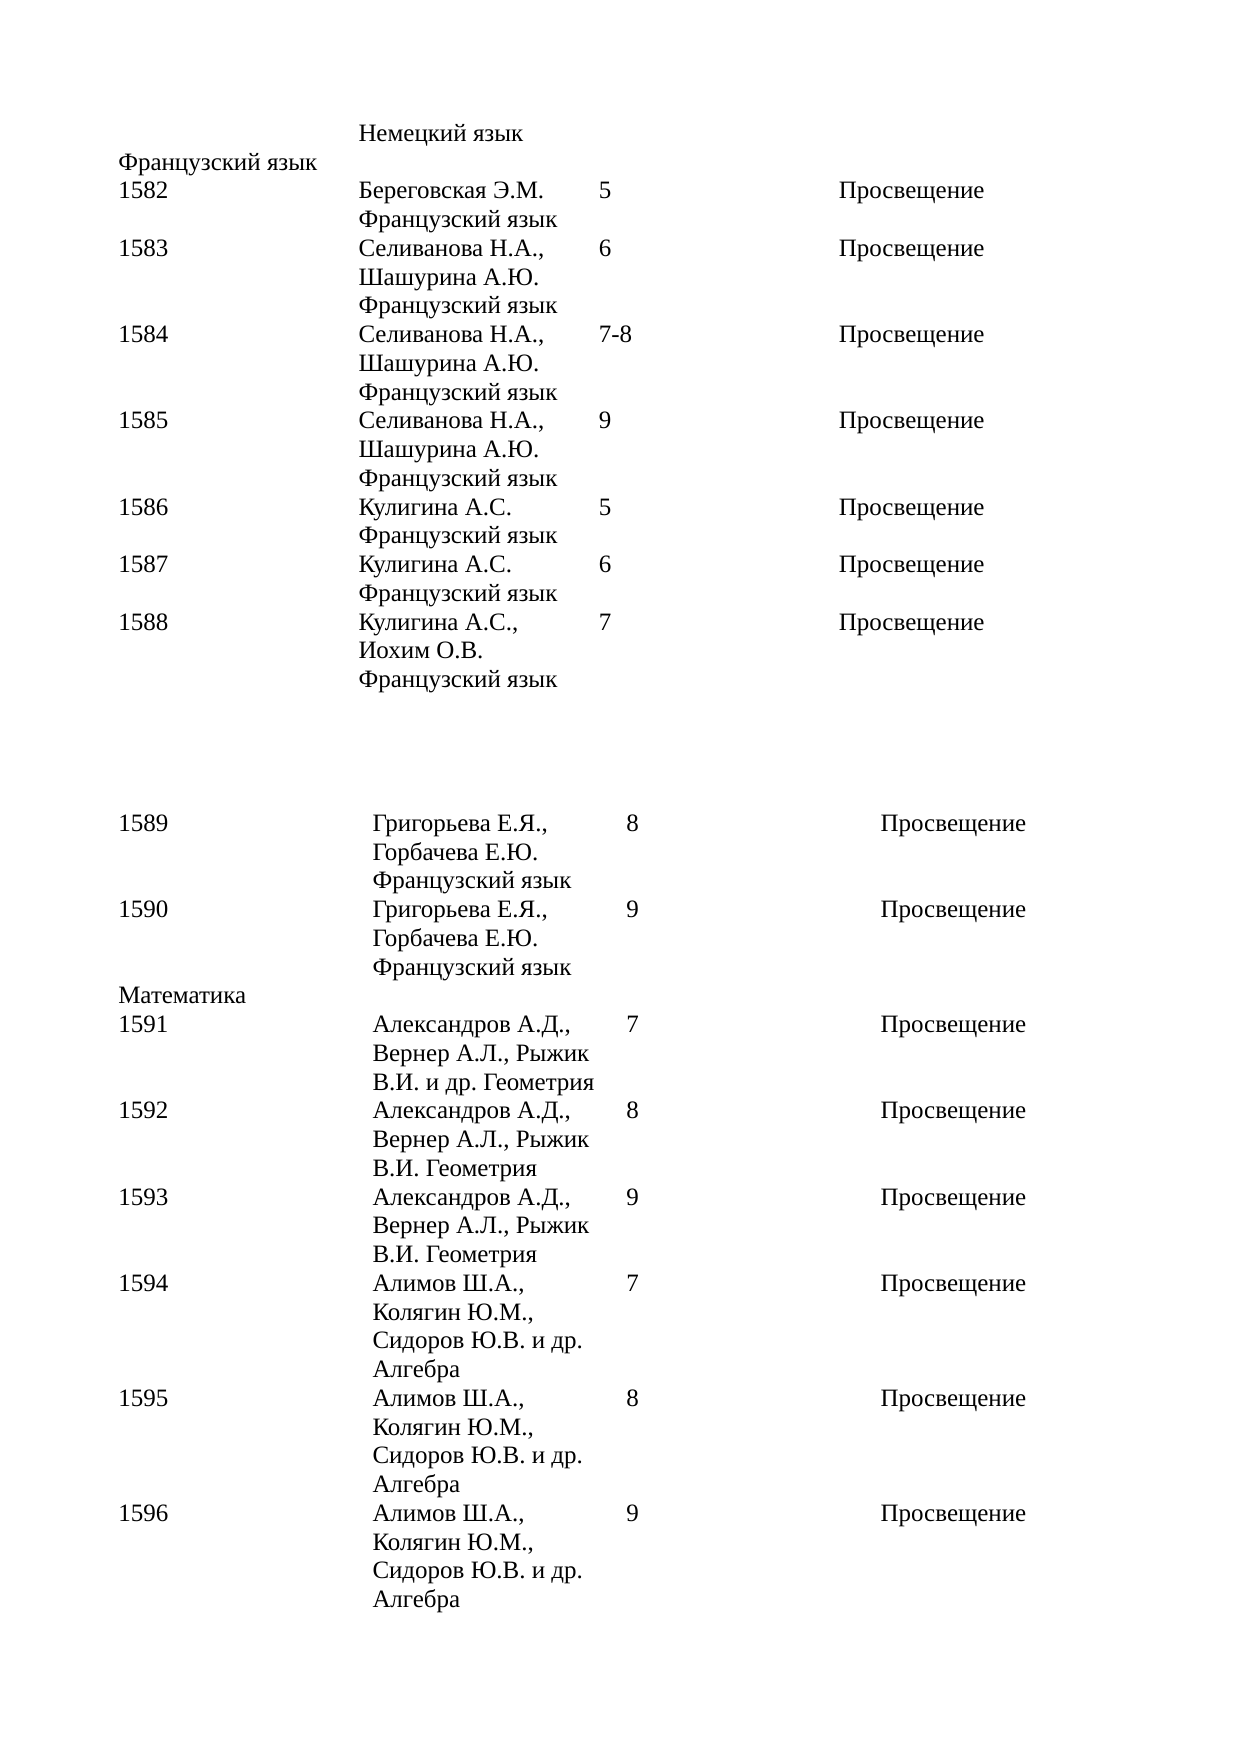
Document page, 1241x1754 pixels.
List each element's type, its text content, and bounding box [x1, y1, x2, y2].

table_cell Кулигина А.С., Иохим О.В. Французский язык [347, 607, 587, 693]
table_cell Просвещение [869, 1096, 1123, 1182]
table_header Просвещение [869, 808, 1123, 894]
table_cell 9 [615, 1498, 869, 1613]
table_cell Кулигина А.С. Французский язык [347, 492, 587, 549]
table_header Просвещение [869, 1009, 1123, 1096]
table_header Просвещение [828, 176, 1068, 233]
table_cell 1590 [107, 894, 361, 981]
table_cell Селиванова Н.А., Шашурина А.Ю. Французский язык [347, 406, 587, 492]
table_cell [587, 118, 827, 147]
table_header Математика [107, 981, 1123, 1009]
table_cell [828, 118, 1068, 147]
table_cell 1585 [107, 406, 347, 492]
table_cell 1586 [107, 492, 347, 549]
table_cell 5 [587, 492, 827, 549]
table_cell Александров А.Д., Вернер А.Л., Рыжик В.И. Геометрия [361, 1096, 615, 1182]
table_cell 9 [615, 1182, 869, 1268]
table_header 1589 [107, 808, 361, 894]
table_cell [107, 118, 347, 147]
table_cell 6 [587, 233, 827, 319]
table_cell 9 [615, 894, 869, 981]
table_cell 1592 [107, 1096, 361, 1182]
table_cell 1588 [107, 607, 347, 693]
table_cell Просвещение [828, 233, 1068, 319]
table_cell Просвещение [869, 1383, 1123, 1498]
table_header Александров А.Д., Вернер А.Л., Рыжик В.И. и др. Геометрия [361, 1009, 615, 1096]
table_cell Просвещение [869, 894, 1123, 981]
table_cell 1596 [107, 1498, 361, 1613]
table_header Французский язык [107, 147, 1067, 176]
table_cell Просвещение [869, 1498, 1123, 1613]
table_cell Алимов Ш.А., Колягин Ю.М., Сидоров Ю.В. и др. Алгебра [361, 1498, 615, 1613]
table_cell 1583 [107, 233, 347, 319]
table_cell 7 [615, 1268, 869, 1383]
table_header 7 [615, 1009, 869, 1096]
table_cell 1594 [107, 1268, 361, 1383]
table_cell 7-8 [587, 319, 827, 406]
table_cell 9 [587, 406, 827, 492]
table_header Григорьева Е.Я., Горбачева Е.Ю. Французский язык [361, 808, 615, 894]
table_header 1591 [107, 1009, 361, 1096]
table_cell Немецкий язык [347, 118, 587, 147]
table_cell Просвещение [869, 1182, 1123, 1268]
table_cell Просвещение [828, 607, 1068, 693]
table_cell Селиванова Н.А., Шашурина А.Ю. Французский язык [347, 319, 587, 406]
table_cell Просвещение [869, 1268, 1123, 1383]
table_cell Алимов Ш.А., Колягин Ю.М., Сидоров Ю.В. и др. Алгебра [361, 1383, 615, 1498]
table_cell 1584 [107, 319, 347, 406]
table_cell Александров А.Д., Вернер А.Л., Рыжик В.И. Геометрия [361, 1182, 615, 1268]
table_cell Алимов Ш.А., Колягин Ю.М., Сидоров Ю.В. и др. Алгебра [361, 1268, 615, 1383]
table_header 5 [587, 176, 827, 233]
table_cell 8 [615, 1383, 869, 1498]
table_cell Просвещение [828, 492, 1068, 549]
table_header 1582 [107, 176, 347, 233]
table_cell 1595 [107, 1383, 361, 1498]
table_cell 7 [587, 607, 827, 693]
table_cell Кулигина А.С. Французский язык [347, 549, 587, 607]
table_header 8 [615, 808, 869, 894]
table_cell Просвещение [828, 406, 1068, 492]
table_cell Григорьева Е.Я., Горбачева Е.Ю. Французский язык [361, 894, 615, 981]
table_cell 1593 [107, 1182, 361, 1268]
table_cell 1587 [107, 549, 347, 607]
table_cell Селиванова Н.А., Шашурина А.Ю. Французский язык [347, 233, 587, 319]
table_cell 8 [615, 1096, 869, 1182]
table_header Береговская Э.М. Французский язык [347, 176, 587, 233]
table_cell Просвещение [828, 549, 1068, 607]
table_cell 6 [587, 549, 827, 607]
table_cell Просвещение [828, 319, 1068, 406]
